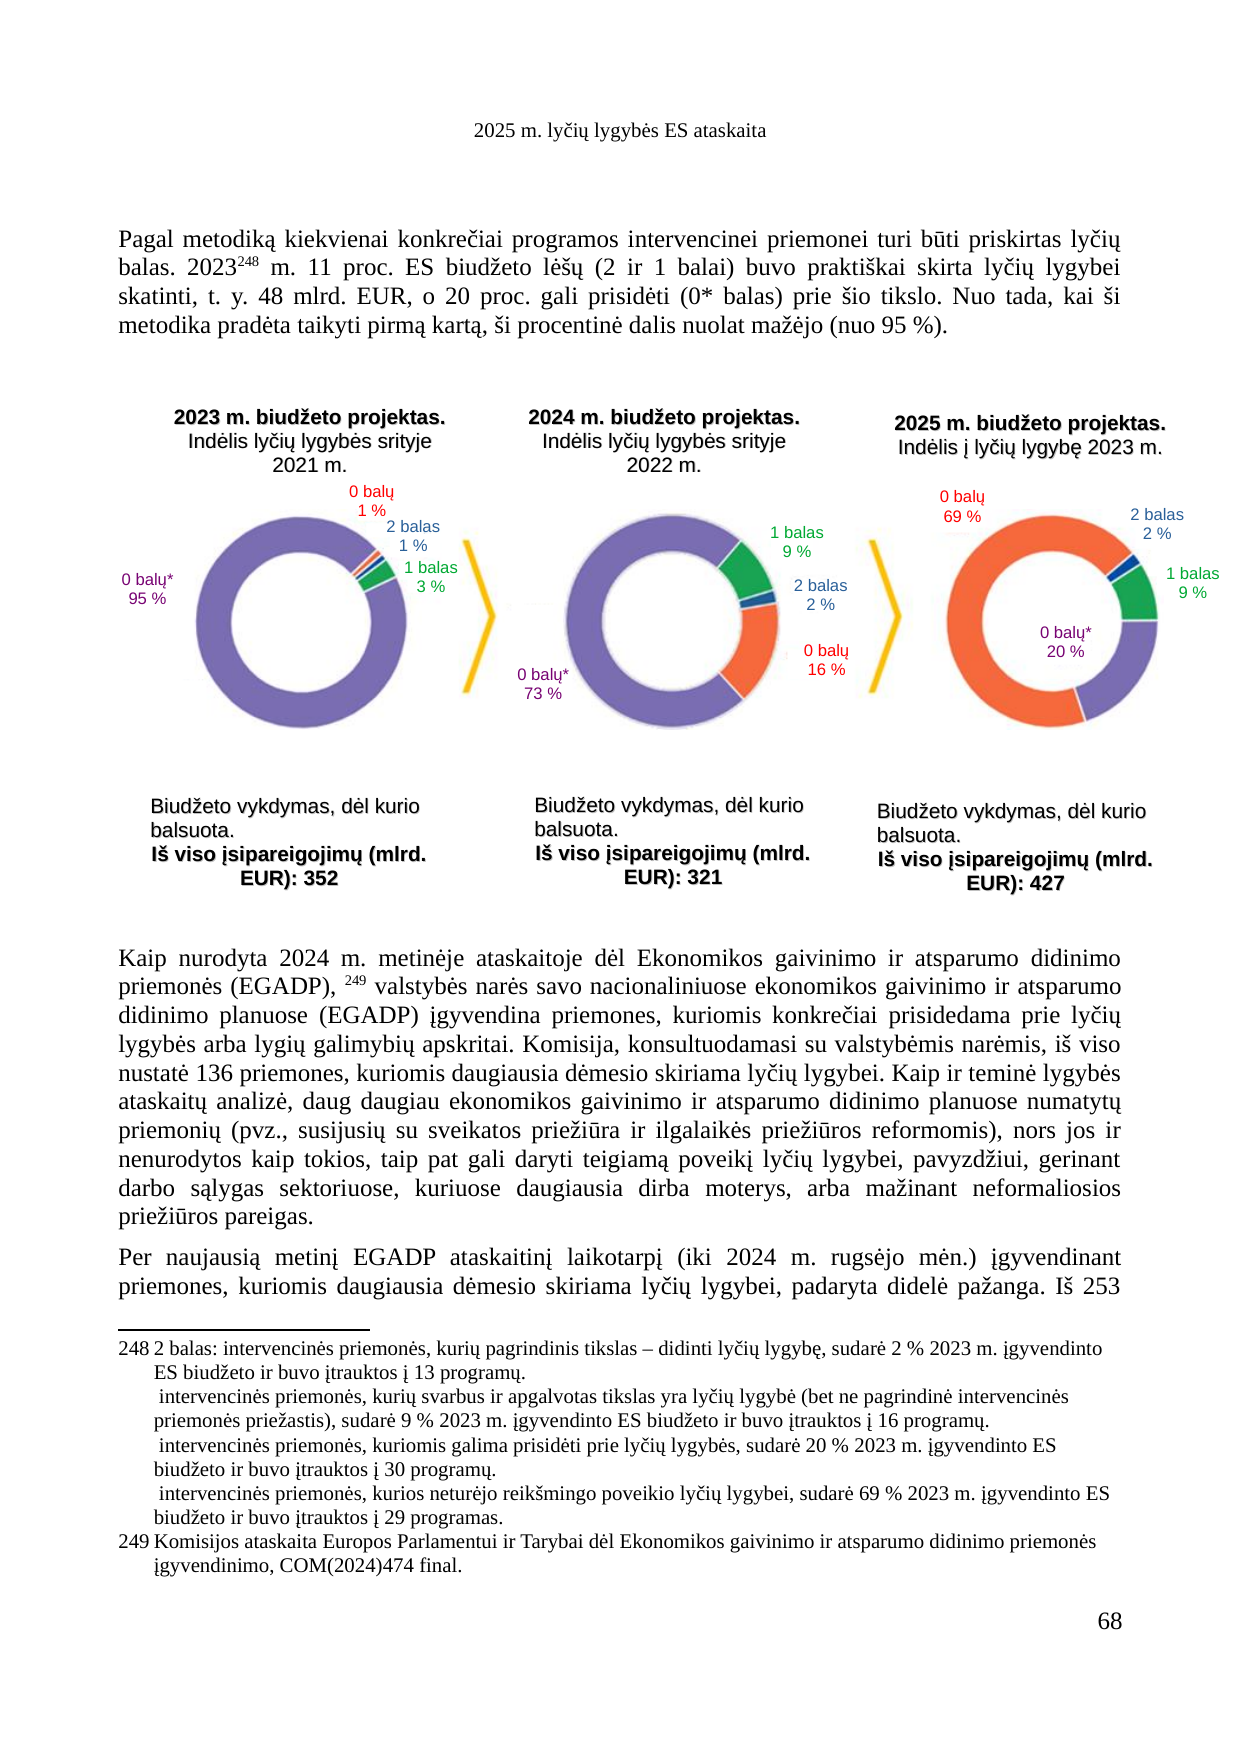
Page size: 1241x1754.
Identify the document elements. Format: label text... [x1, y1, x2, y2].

text 2 balas: intervencinės priemonės, kurių pagrindinis tikslas – didinti lyčių lygybę, sudarė 2 % 2023 m. įgyvendinto ES biudžeto ir buvo įtrauktos į 13 programų. intervencinės priemonės, kurių svarbus ir apgalvotas tikslas yra lyčių lygybė (bet ne pagrindinė intervencinės priemonės priežastis), sudarė 9 % 2023 m. įgyvendinto ES biudžeto ir buvo įtrauktos į 16 programų. intervencinės priemonės, kuriomis galima prisidėti prie lyčių lygybės, sudarė 20 % 2023 m. įgyvendinto ES biudžeto ir buvo įtrauktos į 30 programų. intervencinės priemonės, kurios neturėjo reikšmingo poveikio lyčių lygybei, sudarė 69 % 2023 m. įgyvendinto ES biudžeto ir buvo įtrauktos į 29 programas. [118, 1336, 1122, 1529]
picture [182, 509, 1164, 730]
text Per naujausią metinį EGADP ataskaitinį laikotarpį (iki 2024 m. rugsėjo mėn.) įgyvendinant priemones, kuriomis daugiausia dėmesio skiriama lyčių lygybei, padaryta didelė pažanga. Iš 253 [118, 1242, 1122, 1299]
text Kaip nurodyta 2024 m. metinėje ataskaitoje dėl Ekonomikos gaivinimo ir atsparumo didinimo priemonės (EGADP), valstybės narės savo nacionaliniuose ekonomikos gaivinimo ir atsparumo didinimo planuose (EGADP) įgyvendina priemones, kuriomis konkrečiai prisidedama prie lyčių lygybės arba lygių galimybių apskritai. Komisija, konsultuodamasi su valstybėmis narėmis, iš viso nustatė 136 priemones, kuriomis daugiausia dėmesio skiriama lyčių lygybei. Kaip ir teminė lygybės ataskaitų analizė, daug daugiau ekonomikos gaivinimo ir atsparumo didinimo planuose numatytų priemonių (pvz., susijusių su sveikatos priežiūra ir ilgalaikės priežiūros reformomis), nors jos ir nenurodytos kaip tokios, taip pat gali daryti teigiamą poveikį lyčių lygybei, pavyzdžiui, gerinant darbo sąlygas sektoriuose, kuriuose daugiausia dirba moterys, arba mažinant neformaliosios priežiūros pareigas. [118, 943, 1122, 1230]
text Pagal metodiką kiekvienai konkrečiai programos intervencinei priemonei turi būti priskirtas lyčių balas. 2023 m. 11 proc. ES biudžeto lėšų (2 ir 1 balai) buvo praktiškai skirta lyčių lygybei skatinti, t. y. 48 mlrd. EUR, o 20 proc. gali prisidėti (0* balas) prie šio tikslo. Nuo tada, kai ši metodika pradėta taikyti pirmą kartą, ši procentinė dalis nuolat mažėjo (nuo 95 %). [118, 224, 1122, 339]
text Komisijos ataskaita Europos Parlamentui ir Tarybai dėl Ekonomikos gaivinimo ir atsparumo didinimo priemonės įgyvendinimo, COM(2024)474 final. [118, 1529, 1122, 1577]
